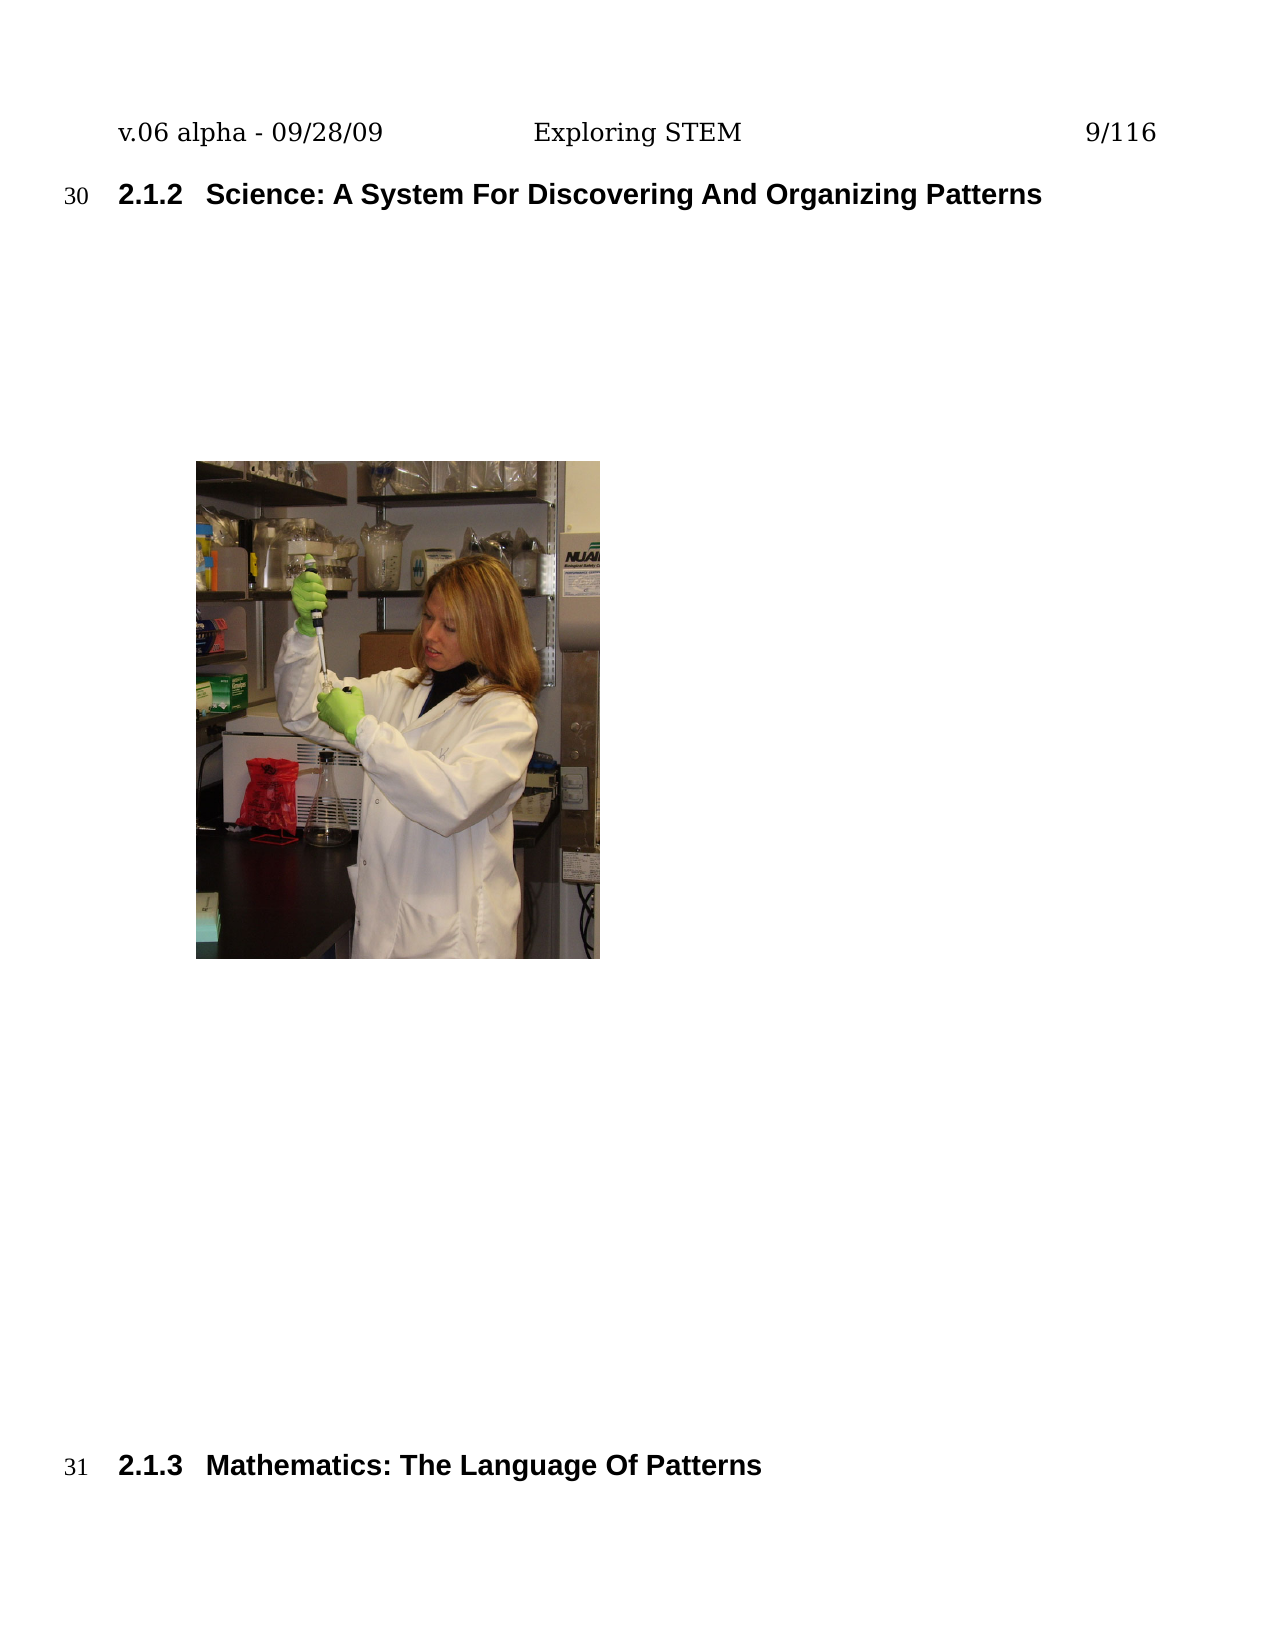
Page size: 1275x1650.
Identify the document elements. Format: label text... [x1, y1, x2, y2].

subtitle Science: A System For Discovering And Organizing Patterns [118, 177, 1157, 210]
picture [196, 461, 600, 959]
subtitle Mathematics: The Language Of Patterns [118, 1448, 1157, 1481]
